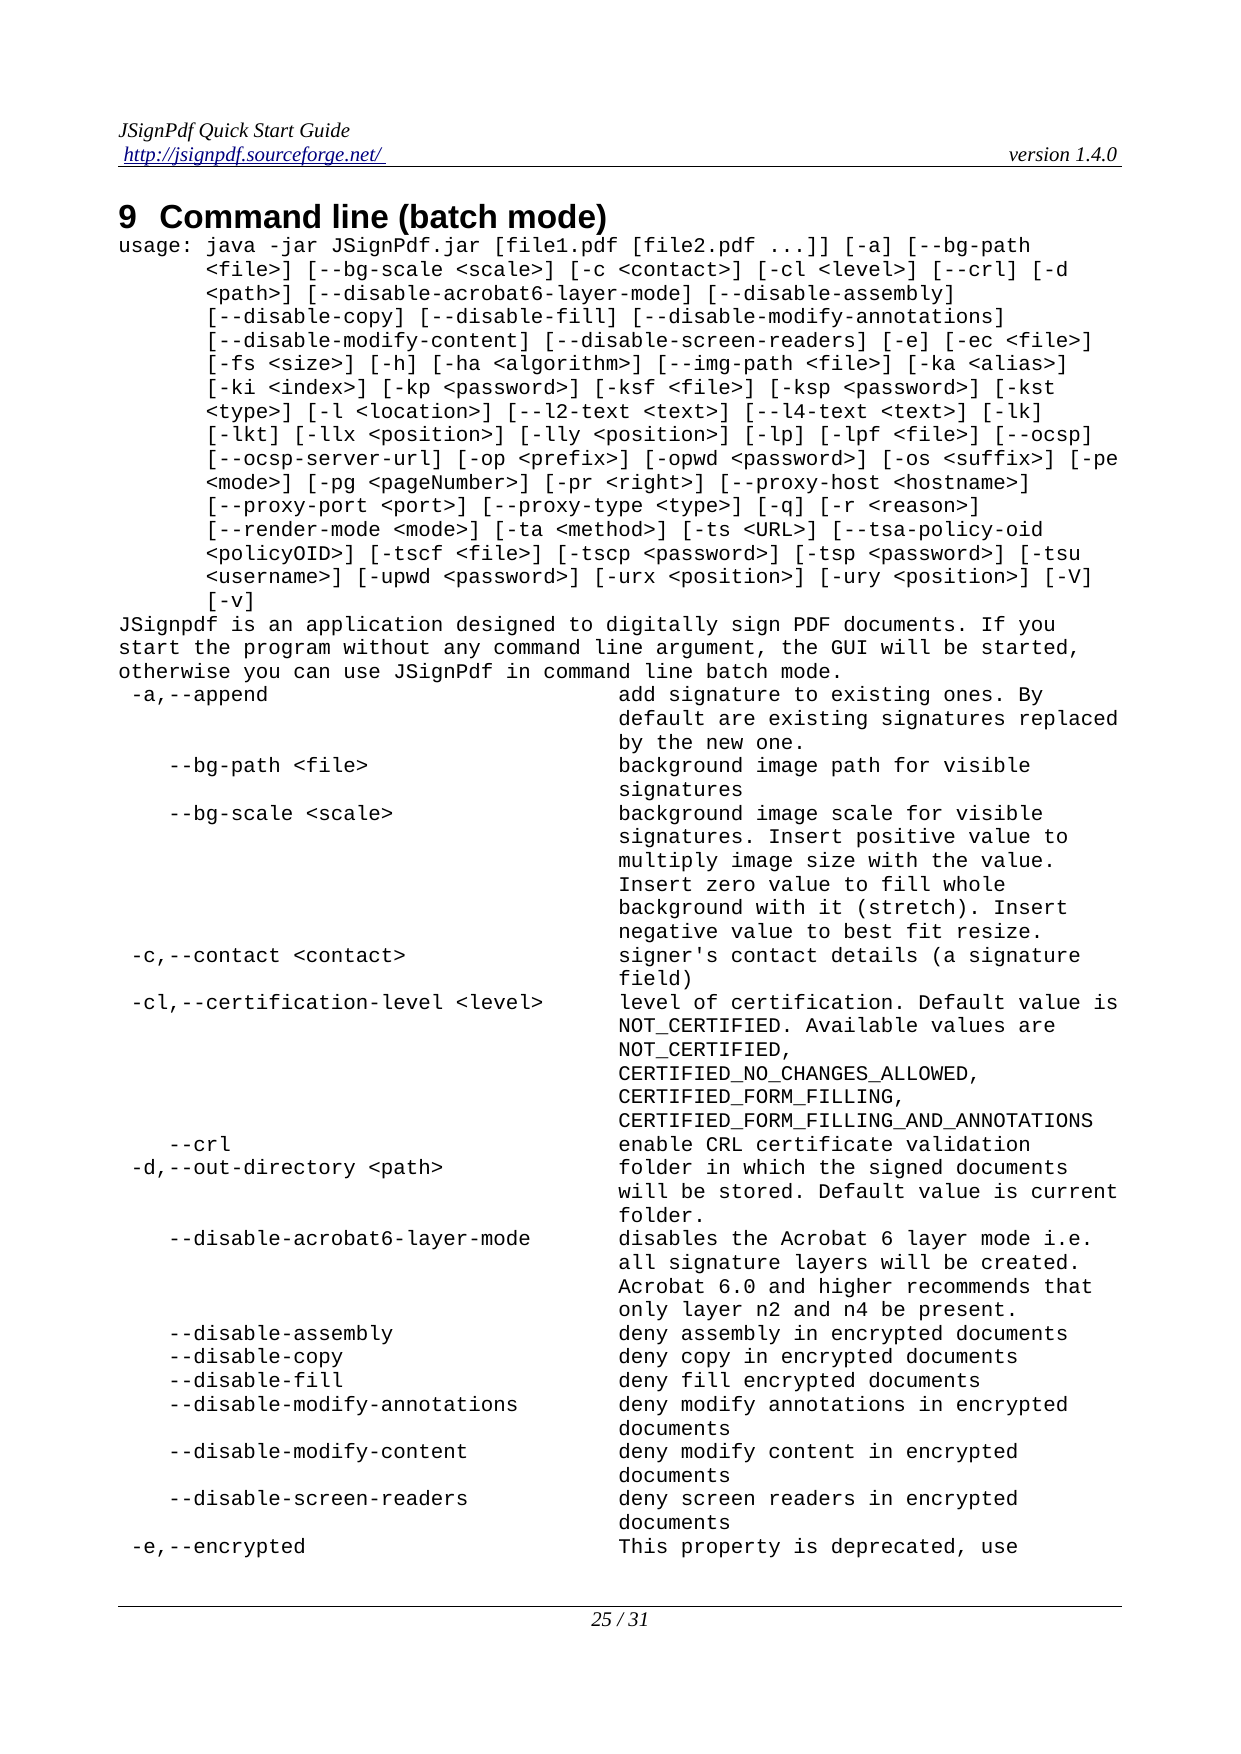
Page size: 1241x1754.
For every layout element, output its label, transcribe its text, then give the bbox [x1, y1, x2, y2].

text multiply image size with the value. [118, 850, 1122, 874]
text --disable-copy deny copy in encrypted documents [118, 1347, 1122, 1370]
text --bg-path <file> background image path for visible [118, 755, 1122, 779]
text [--render-mode <mode>] [-ta <method>] [-ts <URL>] [--tsa-policy-oid [118, 519, 1122, 543]
text --disable-fill deny fill encrypted documents [118, 1370, 1122, 1394]
text NOT_CERTIFIED. Available values are [118, 1016, 1122, 1039]
text -a,--append add signature to existing ones. By [118, 684, 1122, 708]
text --bg-scale <scale> background image scale for visible [118, 803, 1122, 826]
text Insert zero value to fill whole [118, 874, 1122, 897]
text -cl,--certification-level <level> level of certification. Default value is [118, 992, 1122, 1016]
text signatures [118, 779, 1122, 803]
text documents [118, 1417, 1122, 1441]
text -d,--out-directory <path> folder in which the signed documents [118, 1157, 1122, 1181]
text [-v] [118, 590, 1122, 613]
text --disable-screen-readers deny screen readers in encrypted [118, 1488, 1122, 1512]
text NOT_CERTIFIED, [118, 1039, 1122, 1063]
text [--proxy-port <port>] [--proxy-type <type>] [-q] [-r <reason>] [118, 495, 1122, 519]
text [-fs <size>] [-h] [-ha <algorithm>] [--img-path <file>] [-ka <alias>] [118, 353, 1122, 377]
text CERTIFIED_FORM_FILLING_AND_ANNOTATIONS [118, 1110, 1122, 1134]
text will be stored. Default value is current [118, 1181, 1122, 1205]
text field) [118, 968, 1122, 992]
text --crl enable CRL certificate validation [118, 1134, 1122, 1157]
text [--disable-copy] [--disable-fill] [--disable-modify-annotations] [118, 306, 1122, 330]
text [--ocsp-server-url] [-op <prefix>] [-opwd <password>] [-os <suffix>] [-pe [118, 448, 1122, 472]
text [-lkt] [-llx <position>] [-lly <position>] [-lp] [-lpf <file>] [--ocsp] [118, 424, 1122, 448]
text Acrobat 6.0 and higher recommends that [118, 1276, 1122, 1299]
text usage: java -jar JSignPdf.jar [file1.pdf [file2.pdf ...]] [-a] [--bg-path [118, 235, 1122, 259]
text CERTIFIED_NO_CHANGES_ALLOWED, [118, 1063, 1122, 1086]
text folder. [118, 1205, 1122, 1228]
text signatures. Insert positive value to [118, 826, 1122, 850]
text all signature layers will be created. [118, 1252, 1122, 1276]
text --disable-modify-annotations deny modify annotations in encrypted [118, 1394, 1122, 1417]
subtitle Command line (batch mode) [118, 197, 1122, 235]
text default are existing signatures replaced [118, 708, 1122, 732]
text documents [118, 1512, 1122, 1536]
text <username>] [-upwd <password>] [-urx <position>] [-ury <position>] [-V] [118, 566, 1122, 590]
text <file>] [--bg-scale <scale>] [-c <contact>] [-cl <level>] [--crl] [-d [118, 259, 1122, 282]
text CERTIFIED_FORM_FILLING, [118, 1086, 1122, 1110]
text [-ki <index>] [-kp <password>] [-ksf <file>] [-ksp <password>] [-kst [118, 377, 1122, 401]
text JSignpdf is an application designed to digitally sign PDF documents. If you [118, 613, 1122, 637]
text <mode>] [-pg <pageNumber>] [-pr <right>] [--proxy-host <hostname>] [118, 472, 1122, 495]
text only layer n2 and n4 be present. [118, 1299, 1122, 1323]
text --disable-acrobat6-layer-mode disables the Acrobat 6 layer mode i.e. [118, 1228, 1122, 1252]
text --disable-modify-content deny modify content in encrypted [118, 1441, 1122, 1465]
text <path>] [--disable-acrobat6-layer-mode] [--disable-assembly] [118, 282, 1122, 306]
text <policyOID>] [-tscf <file>] [-tscp <password>] [-tsp <password>] [-tsu [118, 543, 1122, 566]
text <type>] [-l <location>] [--l2-text <text>] [--l4-text <text>] [-lk] [118, 401, 1122, 424]
text documents [118, 1465, 1122, 1488]
text start the program without any command line argument, the GUI will be started, [118, 637, 1122, 661]
text by the new one. [118, 732, 1122, 755]
text otherwise you can use JSignPdf in command line batch mode. [118, 661, 1122, 684]
text background with it (stretch). Insert [118, 897, 1122, 921]
text -e,--encrypted This property is deprecated, use [118, 1536, 1122, 1559]
text --disable-assembly deny assembly in encrypted documents [118, 1323, 1122, 1347]
text [--disable-modify-content] [--disable-screen-readers] [-e] [-ec <file>] [118, 330, 1122, 353]
text -c,--contact <contact> signer's contact details (a signature [118, 944, 1122, 968]
text negative value to best fit resize. [118, 921, 1122, 944]
